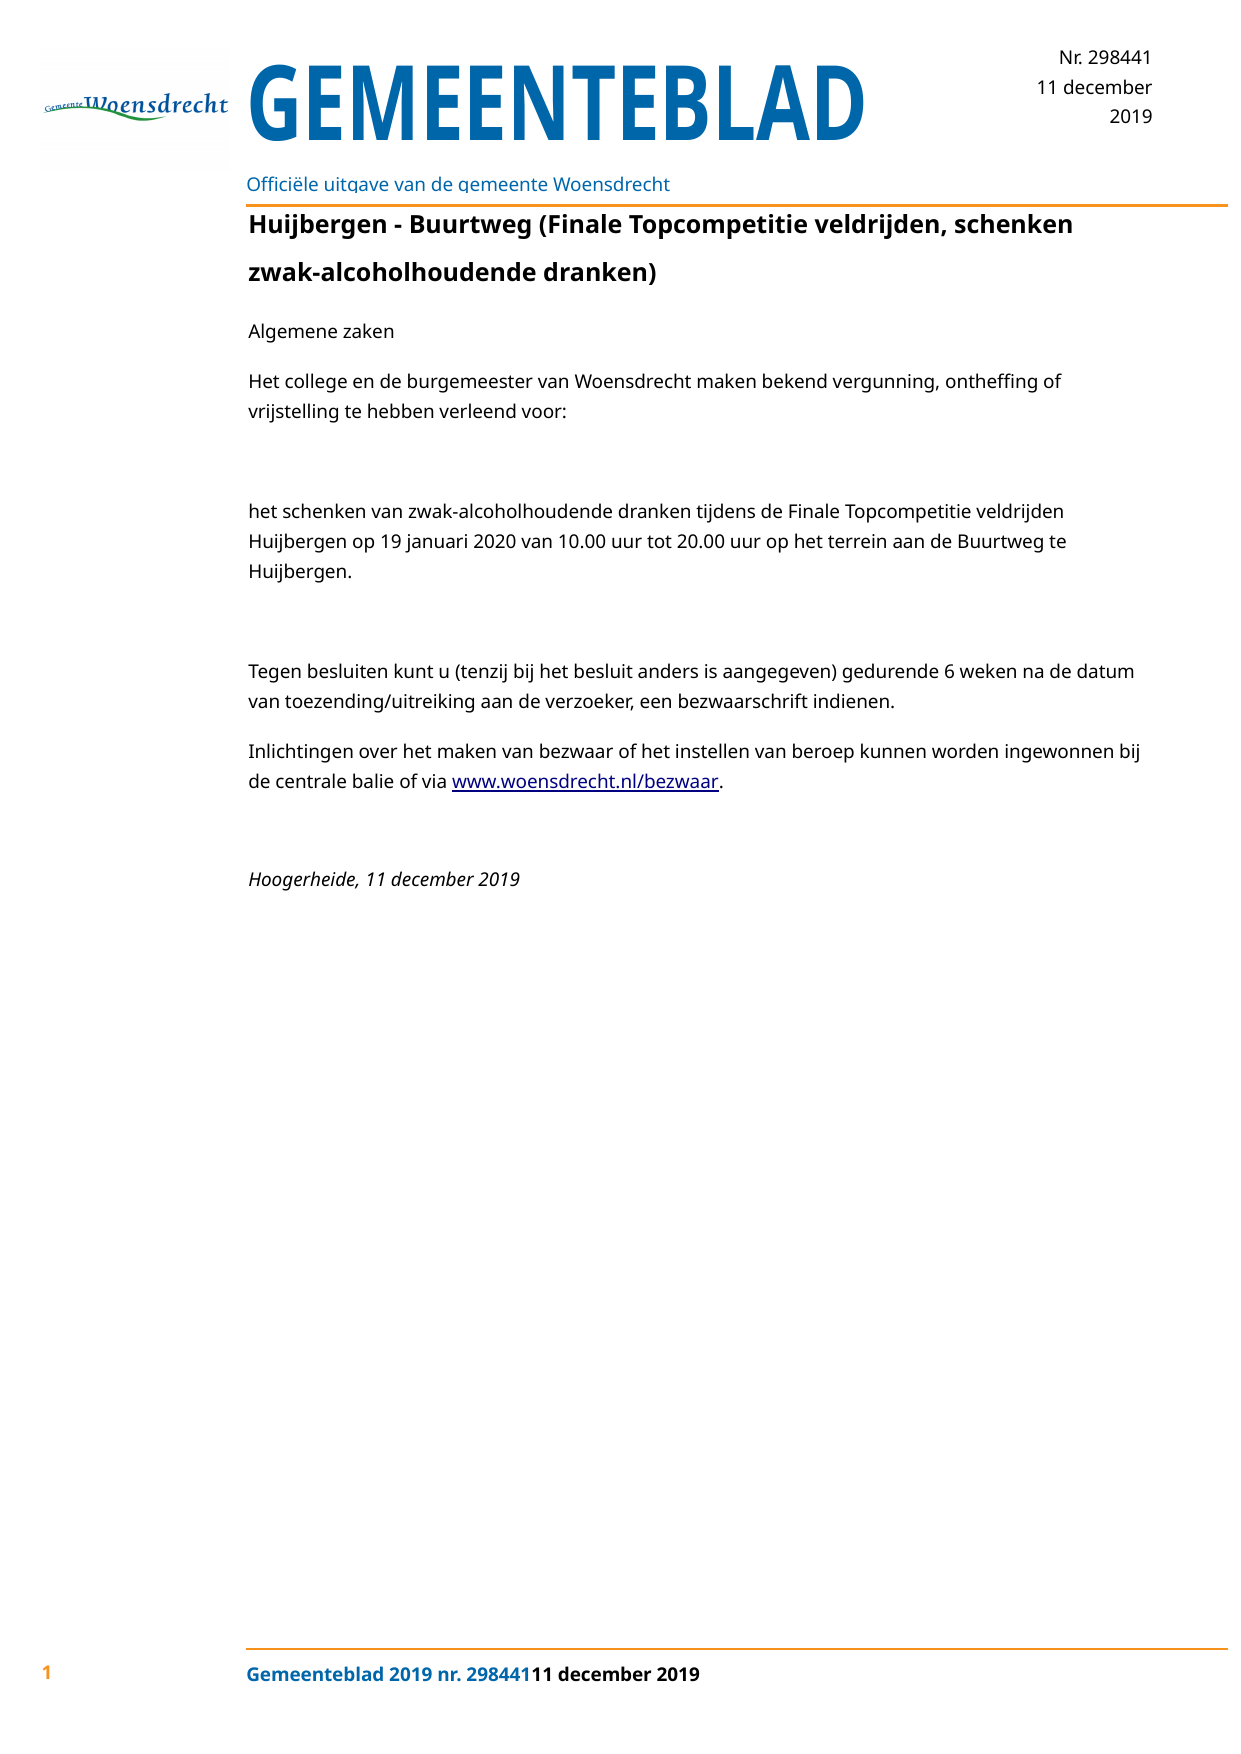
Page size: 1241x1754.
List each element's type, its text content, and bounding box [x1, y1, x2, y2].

text Huijbergen - Buurtweg (Finale Topcompetitie veldrijden, schenken zwak-alcoholhoudende dranken) [248, 207, 1152, 288]
text Algemene zaken [248, 318, 1152, 344]
text Inlichtingen over het maken van bezwaar of het instellen van beroep kunnen worden ingewonnen bij de centrale balie of via www.woensdrecht.nl/bezwaar. [248, 739, 1152, 794]
text het schenken van zwak-alcoholhoudende dranken tijdens de Finale Topcompetitie veldrijden Huijbergen op 19 januari 2020 van 10.00 uur tot 20.00 uur op het terrein aan de Buurtweg te Huijbergen. [248, 499, 1152, 584]
picture [41, 47, 231, 172]
text Het college en de burgemeester van Woensdrecht maken bekend vergunning, ontheffing of vrijstelling te hebben verleend voor: [248, 368, 1152, 424]
text Hoogerheide, 11 december 2019 [248, 867, 1152, 892]
text Tegen besluiten kunt u (tenzij bij het besluit anders is aangegeven) gedurende 6 weken na de datum van toezending/uitreiking aan de verzoeker, een bezwaarschrift indienen. [248, 659, 1152, 714]
